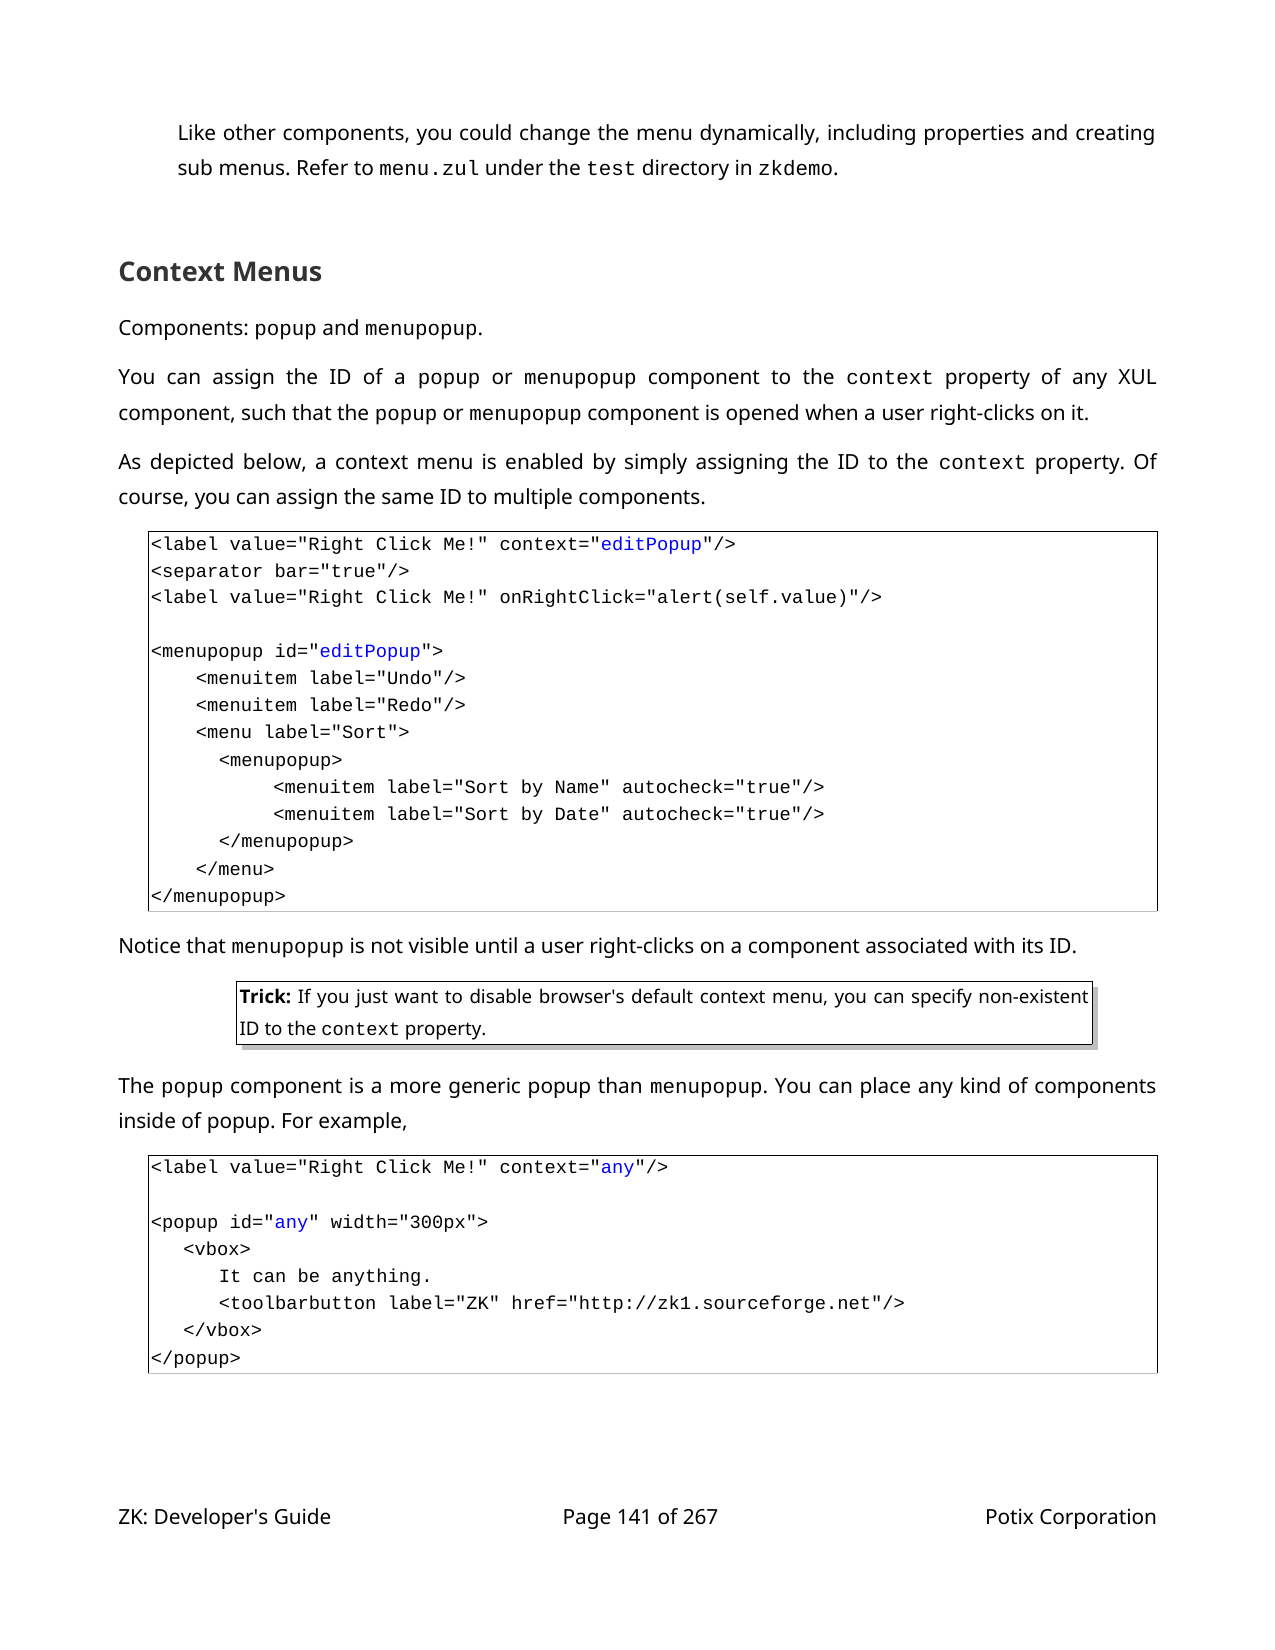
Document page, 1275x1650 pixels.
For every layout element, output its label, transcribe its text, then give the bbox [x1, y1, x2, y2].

text <separator bar="true"/> <label value="Right Click Me!" onRightClick="alert(self.value)"/> [149, 558, 1157, 636]
text Components: popup and menupopup. [118, 313, 1157, 342]
text </vbox> [149, 1318, 1157, 1343]
text Trick: If you just want to disable browser's default context menu, you can specify non-existent ID to the context property. [237, 982, 1092, 1044]
text The popup component is a more generic popup than menupopup. You can place any kind of components inside of popup. For example, [118, 1071, 1157, 1134]
text Like other components, you could change the menu dynamically, including properties and creating sub menus. Refer to menu.zul under the test directory in zkdemo. [177, 118, 1157, 182]
text </menu> [149, 856, 1157, 881]
text <popup id="any" width="300px"> [149, 1209, 1157, 1234]
text <label value="Right Click Me!" context="editPopup"/> [149, 532, 1157, 556]
text <toolbarbutton label="ZK" href="http://zk1.sourceforge.net"/> [149, 1291, 1157, 1315]
text It can be anything. [149, 1264, 1157, 1288]
text <menu label="Sort"> [149, 720, 1157, 745]
text <vbox> [149, 1237, 1157, 1261]
text <menuitem label="Sort by Name" autocheck="true"/> [149, 775, 1157, 799]
text </popup> [149, 1346, 1157, 1373]
text Notice that menupopup is not visible until a user right-clicks on a component associated with its ID. [118, 931, 1157, 960]
text <menuitem label="Undo"/> [149, 666, 1157, 690]
text You can assign the ID of a popup or menupopup component to the context property of any XUL component, such that the popup or menupopup component is opened when a user right-clicks on it. [118, 362, 1157, 426]
text </menupopup> [149, 883, 1157, 911]
subtitle Context Menus [118, 253, 1157, 289]
text </menupopup> [149, 829, 1157, 853]
text <menupopup> [149, 748, 1157, 772]
text <menupopup id="editPopup"> [149, 639, 1157, 663]
text <menuitem label="Sort by Date" autocheck="true"/> [149, 802, 1157, 826]
text <menuitem label="Redo"/> [149, 693, 1157, 717]
text As depicted below, a context menu is enabled by simply assigning the ID to the context property. Of course, you can assign the same ID to multiple components. [118, 447, 1157, 511]
text <label value="Right Click Me!" context="any"/> [149, 1156, 1157, 1179]
